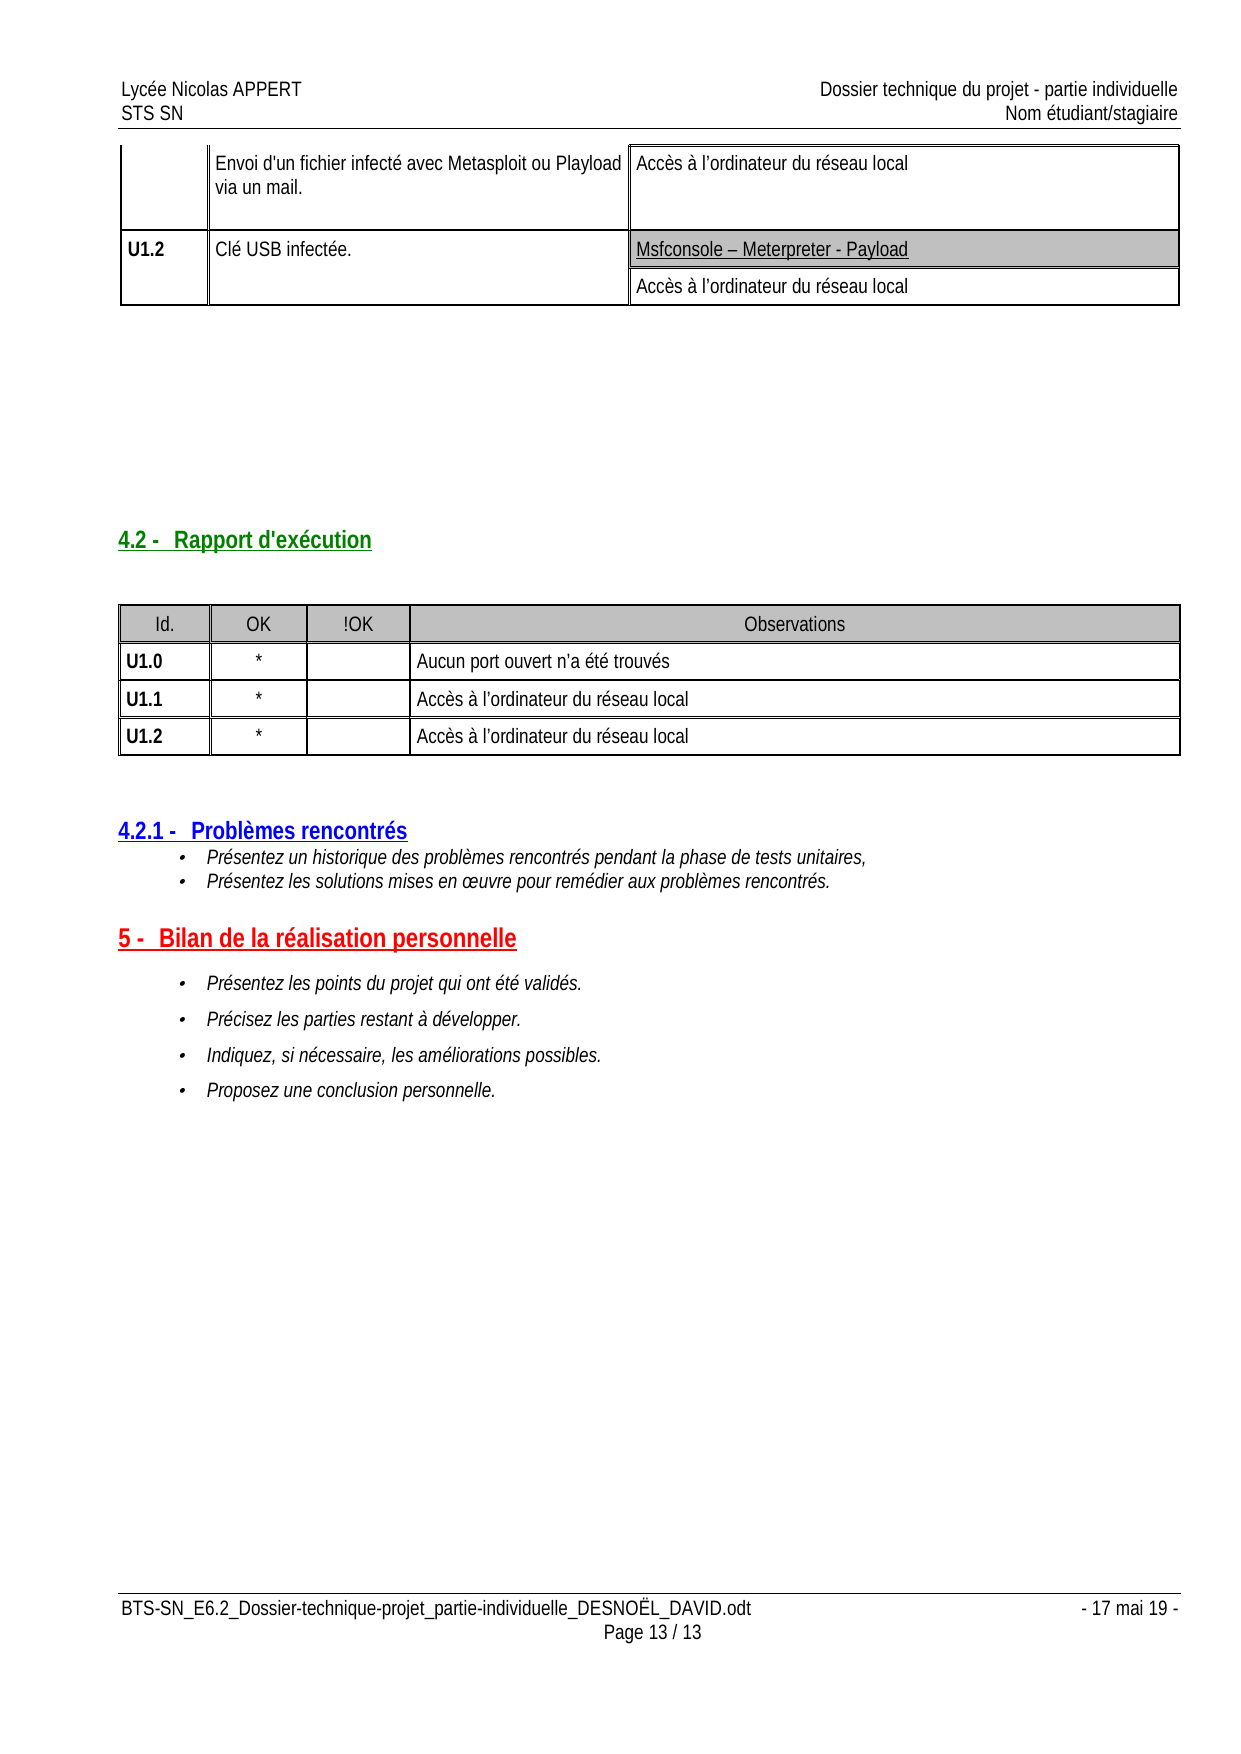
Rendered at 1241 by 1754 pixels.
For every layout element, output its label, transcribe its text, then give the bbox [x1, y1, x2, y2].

table_header Msfconsole – Meterpreter - Payload [631, 231, 1178, 266]
table_cell Aucun port ouvert n’a été trouvés [411, 644, 1179, 679]
table_cell U1.2 [122, 231, 207, 304]
table_cell Clé USB infectée. [210, 231, 628, 304]
table_cell * [212, 681, 306, 716]
list Précisez les parties restant à développer. [177, 1007, 1181, 1031]
table_cell * [212, 644, 306, 679]
table_cell Accès à l’ordinateur du réseau local [631, 269, 1178, 304]
list Présentez les points du projet qui ont été validés. [177, 971, 1181, 995]
subtitle Bilan de la réalisation personnelle [118, 922, 1181, 953]
table_cell Accès à l’ordinateur du réseau local [631, 147, 1178, 229]
list Présentez les solutions mises en œuvre pour remédier aux problèmes rencontrés. [177, 869, 1181, 893]
table_header Id. [121, 606, 209, 641]
table_cell Accès à l’ordinateur du réseau local [411, 681, 1179, 716]
table_cell U1.0 [121, 644, 209, 679]
table_cell [308, 719, 409, 754]
table_cell U1.1 [121, 681, 209, 716]
table_cell [122, 145, 207, 229]
table_cell [308, 644, 409, 679]
table_cell [308, 681, 409, 716]
table_cell * [212, 719, 306, 754]
table_header Observations [411, 606, 1179, 641]
table_header OK [212, 606, 306, 641]
subtitle Rapport d'exécution [118, 524, 1181, 553]
table_cell Envoi d'un fichier infecté avec Metasploit ou Playload via un mail. [210, 145, 628, 229]
list Indiquez, si nécessaire, les améliorations possibles. [177, 1043, 1181, 1067]
table_cell Accès à l’ordinateur du réseau local [411, 719, 1179, 754]
subtitle Problèmes rencontrés [118, 816, 1181, 845]
list Proposez une conclusion personnelle. [177, 1078, 1181, 1102]
table_header !OK [308, 606, 409, 641]
list Présentez un historique des problèmes rencontrés pendant la phase de tests unitaires, [177, 845, 1181, 869]
table_cell U1.2 [121, 719, 209, 754]
